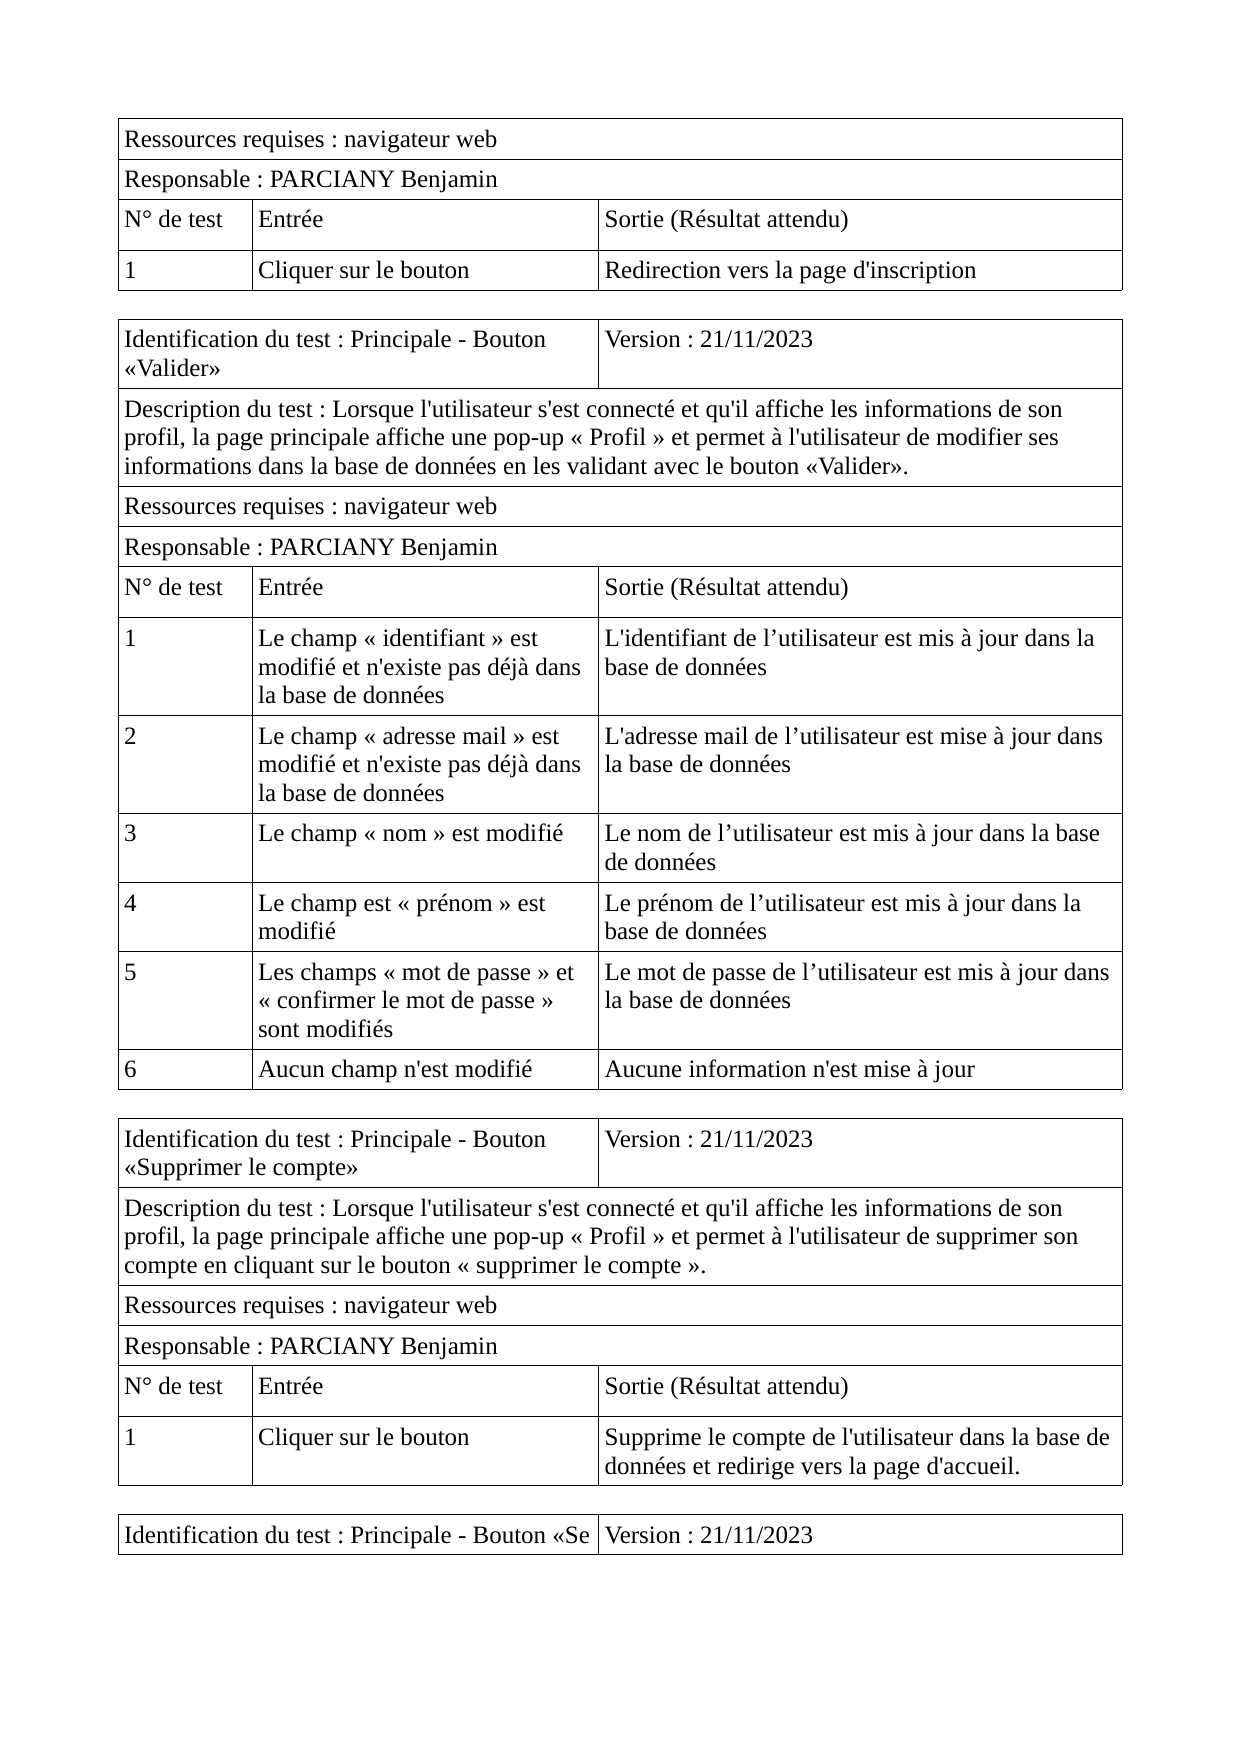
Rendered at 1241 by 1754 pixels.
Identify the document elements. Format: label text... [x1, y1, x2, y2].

table_cell Entrée [253, 200, 598, 249]
table_cell Sortie (Résultat attendu) [599, 1366, 1122, 1416]
table_cell Description du test : Lorsque l'utilisateur s'est connecté et qu'il affiche les informations de son profil, la page principale affiche une pop-up « Profil » et permet à l'utilisateur de supprimer son compte en cliquant sur le bouton « supprimer le compte ». [119, 1188, 1122, 1285]
table_cell 4 [119, 883, 252, 951]
table_cell Ressources requises : navigateur web [119, 119, 1122, 158]
table_cell 1 [119, 1417, 252, 1485]
table_cell 2 [119, 716, 252, 813]
table_header Identification du test : Principale - Bouton «Se [119, 1515, 598, 1554]
table_cell Redirection vers la page d'inscription [599, 251, 1122, 290]
table_cell Sortie (Résultat attendu) [599, 567, 1122, 617]
table_cell Les champs « mot de passe » et « confirmer le mot de passe » sont modifiés [253, 952, 598, 1049]
table_cell Cliquer sur le bouton [253, 1417, 598, 1485]
table_cell Le champ est « prénom » est modifié [253, 883, 598, 951]
table_cell 3 [119, 814, 252, 882]
table_cell Entrée [253, 567, 598, 617]
table_cell Responsable : PARCIANY Benjamin [119, 160, 1122, 199]
table_cell Le champ « identifiant » est modifié et n'existe pas déjà dans la base de données [253, 618, 598, 715]
table_cell 5 [119, 952, 252, 1049]
table_cell L'identifiant de l’utilisateur est mis à jour dans la base de données [599, 618, 1122, 715]
table_header Version : 21/11/2023 [599, 320, 1122, 388]
table_header Version : 21/11/2023 [599, 1515, 1122, 1554]
table_cell Le mot de passe de l’utilisateur est mis à jour dans la base de données [599, 952, 1122, 1049]
table_cell L'adresse mail de l’utilisateur est mise à jour dans la base de données [599, 716, 1122, 813]
table_cell Responsable : PARCIANY Benjamin [119, 1326, 1122, 1365]
table_cell Supprime le compte de l'utilisateur dans la base de données et redirige vers la page d'accueil. [599, 1417, 1122, 1485]
table_cell Ressources requises : navigateur web [119, 1286, 1122, 1325]
table_cell Le champ « adresse mail » est modifié et n'existe pas déjà dans la base de données [253, 716, 598, 813]
table_cell Ressources requises : navigateur web [119, 487, 1122, 526]
table_cell Cliquer sur le bouton [253, 251, 598, 290]
table_cell Sortie (Résultat attendu) [599, 200, 1122, 249]
table_cell 1 [119, 251, 252, 290]
table_cell 6 [119, 1050, 252, 1089]
table_cell Aucune information n'est mise à jour [599, 1050, 1122, 1089]
table_header Identification du test : Principale - Bouton «Supprimer le compte» [119, 1119, 598, 1187]
table_cell Entrée [253, 1366, 598, 1416]
table_header Version : 21/11/2023 [599, 1119, 1122, 1187]
table_cell N° de test [119, 200, 252, 249]
table_cell Responsable : PARCIANY Benjamin [119, 527, 1122, 566]
table_cell Aucun champ n'est modifié [253, 1050, 598, 1089]
table_cell N° de test [119, 1366, 252, 1416]
table_header Identification du test : Principale - Bouton «Valider» [119, 320, 598, 388]
table_cell 1 [119, 618, 252, 715]
table_cell Le nom de l’utilisateur est mis à jour dans la base de données [599, 814, 1122, 882]
table_cell Le prénom de l’utilisateur est mis à jour dans la base de données [599, 883, 1122, 951]
table_cell Description du test : Lorsque l'utilisateur s'est connecté et qu'il affiche les informations de son profil, la page principale affiche une pop-up « Profil » et permet à l'utilisateur de modifier ses informations dans la base de données en les validant avec le bouton «Valider». [119, 389, 1122, 486]
table_cell Le champ « nom » est modifié [253, 814, 598, 882]
table_cell N° de test [119, 567, 252, 617]
